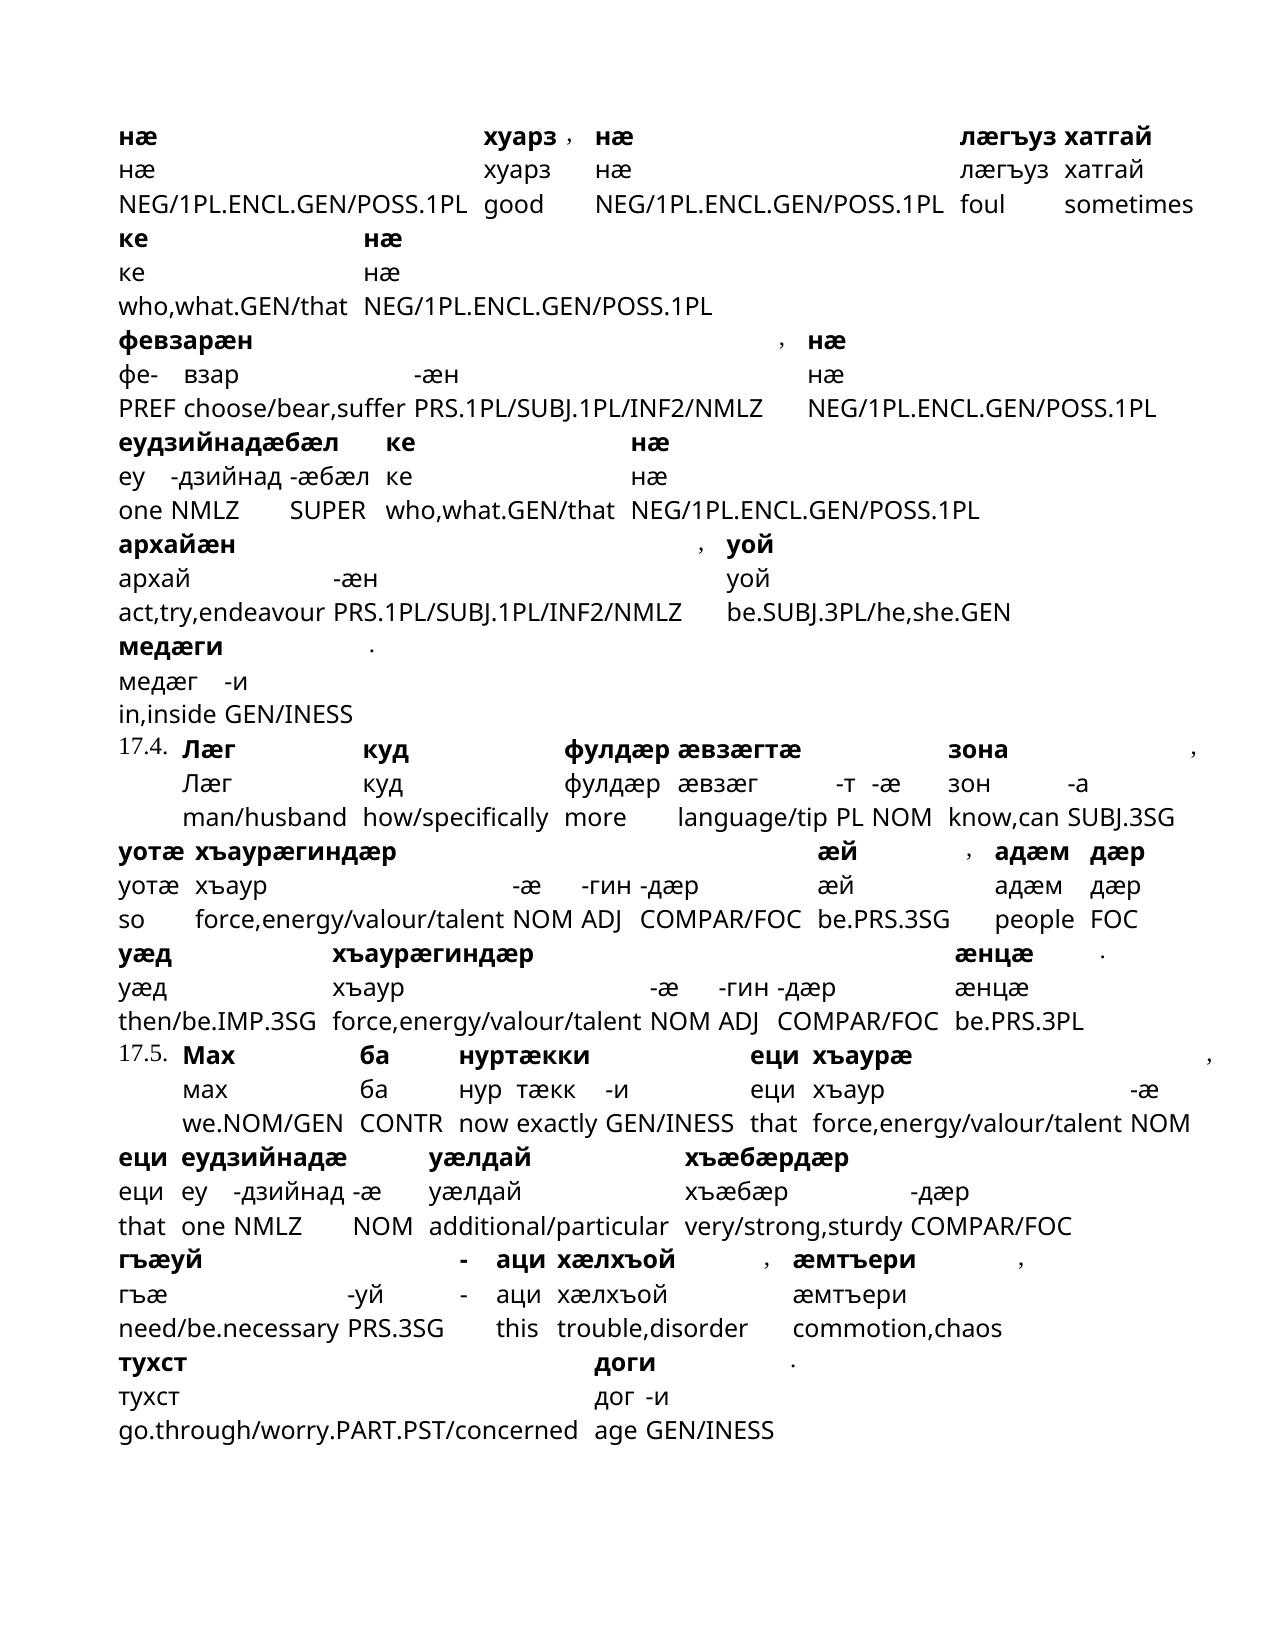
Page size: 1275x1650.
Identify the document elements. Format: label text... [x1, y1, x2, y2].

text зон [948, 765, 1060, 799]
text how/specifically [362, 799, 549, 833]
text æй [817, 833, 958, 867]
text адæм [994, 867, 1075, 902]
text ке [385, 459, 615, 493]
text -æ [352, 1174, 413, 1208]
text , [778, 322, 799, 351]
text архай [118, 561, 325, 595]
text хъаурæ [812, 1038, 1199, 1072]
text мах [182, 1072, 344, 1106]
text ке [385, 425, 623, 459]
text хъаур [332, 970, 642, 1004]
text people [994, 902, 1075, 936]
text more [564, 799, 661, 833]
text аци [496, 1276, 542, 1310]
text CONTR [359, 1106, 443, 1140]
text -æн [414, 357, 763, 391]
text -æн [333, 561, 683, 595]
text лæгъуз [960, 152, 1049, 186]
text . [369, 629, 390, 658]
text уой [726, 527, 1019, 561]
text нæ [594, 118, 952, 152]
text взар [183, 357, 406, 391]
text NEG/1PL.ENCL.GEN/POSS.1PL [807, 391, 1157, 425]
text Лæг [182, 765, 347, 799]
text very/strong,sturdy [684, 1208, 903, 1242]
text need/be.necessary [118, 1310, 339, 1344]
text -гин [581, 867, 632, 902]
text NEG/1PL.ENCL.GEN/POSS.1PL [630, 493, 980, 527]
text фулдæр [564, 731, 670, 765]
text , [698, 527, 719, 556]
text COMPAR/FOC [910, 1208, 1073, 1242]
text нæ [118, 118, 476, 152]
text еци [750, 1038, 805, 1072]
text зона [948, 731, 1183, 765]
text доги [594, 1344, 782, 1378]
text NMLZ [170, 493, 282, 527]
text FOC [1090, 902, 1142, 936]
text PRS.1PL/SUBJ.1PL/INF2/NMLZ [414, 391, 763, 425]
text . [1099, 936, 1120, 964]
text this [496, 1310, 542, 1344]
text медæги [118, 629, 361, 663]
text еу [118, 459, 163, 493]
text æй [817, 867, 951, 902]
text one [181, 1208, 226, 1242]
text нæ [807, 357, 1157, 391]
text man/husband [182, 799, 347, 833]
text тæкк [516, 1072, 598, 1106]
text good [483, 186, 551, 220]
text be.PRS.3SG [817, 902, 951, 936]
text æмтъери [792, 1276, 1003, 1310]
text ке [118, 220, 356, 254]
text Лæг [182, 731, 355, 765]
text act,try,endeavour [118, 595, 325, 629]
text ADJ [581, 902, 632, 936]
text foul [960, 186, 1049, 220]
text хуарз [483, 118, 558, 152]
text -и [605, 1072, 734, 1106]
text æнцæ [954, 970, 1084, 1004]
text , [966, 833, 987, 862]
text фулдæр [564, 765, 661, 799]
text хуарз [483, 152, 551, 186]
text GEN/INESS [224, 697, 353, 731]
text -а [1067, 765, 1175, 799]
text -æбæл [289, 459, 370, 493]
text æмтъери [792, 1242, 1010, 1276]
text тухст [118, 1378, 579, 1412]
text еци [118, 1174, 166, 1208]
text -æ [512, 867, 573, 902]
text æвзæгтæ [677, 731, 940, 765]
text хъаурæгиндæр [195, 833, 809, 867]
text choose/bear,suffer [183, 391, 406, 425]
text COMPAR/FOC [777, 1004, 939, 1038]
text еудзийнадæ [181, 1140, 421, 1174]
text NMLZ [233, 1208, 345, 1242]
text so [118, 902, 179, 936]
text we.NOM/GEN [182, 1106, 344, 1140]
text in,inside [118, 697, 217, 731]
text then/be.IMP.3SG [118, 1004, 317, 1038]
text sometimes [1064, 186, 1194, 220]
text уотæ [118, 833, 187, 867]
text хъæбæрдæр [684, 1140, 1080, 1174]
text be.PRS.3PL [954, 1004, 1084, 1038]
text COMPAR/FOC [639, 902, 802, 936]
text - [459, 1276, 481, 1310]
text нæ [363, 220, 721, 254]
text NEG/1PL.ENCL.GEN/POSS.1PL [363, 288, 713, 322]
text уæд [118, 970, 317, 1004]
text , [764, 1242, 785, 1271]
text хатгай [1064, 118, 1201, 152]
text хъаур [195, 867, 504, 902]
text be.SUBJ.3PL/he,she.GEN [726, 595, 1012, 629]
text еудзийнадæбæл [118, 425, 378, 459]
text уæлдай [429, 1174, 669, 1208]
text уой [726, 561, 1012, 595]
text age [594, 1412, 638, 1447]
text -т [836, 765, 864, 799]
text NEG/1PL.ENCL.GEN/POSS.1PL [118, 186, 468, 220]
text -дзийнад [233, 1174, 345, 1208]
text PRS.1PL/SUBJ.1PL/INF2/NMLZ [333, 595, 683, 629]
text хæлхъой [557, 1276, 749, 1310]
text еу [181, 1174, 226, 1208]
text уæлдай [429, 1140, 677, 1174]
text 17.5. [118, 1038, 174, 1067]
text лæгъуз [960, 118, 1057, 152]
text NOM [871, 799, 933, 833]
text нæ [630, 459, 980, 493]
text ADJ [718, 1004, 769, 1038]
text NOM [512, 902, 573, 936]
text -дæр [777, 970, 939, 1004]
text Мах [182, 1038, 352, 1072]
text trouble,disorder [557, 1310, 749, 1344]
text уæд [118, 936, 324, 970]
text хъаур [812, 1072, 1122, 1106]
text -уй [347, 1276, 444, 1310]
text force,energy/valour/talent [332, 1004, 642, 1038]
text аци [496, 1242, 549, 1276]
text æнцæ [954, 936, 1092, 970]
text SUBJ.3SG [1067, 799, 1175, 833]
text -æ [649, 970, 711, 1004]
text дог [594, 1378, 638, 1412]
text -гин [718, 970, 769, 1004]
text , [1206, 1038, 1227, 1067]
text , [566, 118, 587, 147]
text -и [224, 663, 353, 697]
text commotion,chaos [792, 1310, 1003, 1344]
text еци [750, 1072, 797, 1106]
text -æ [1130, 1072, 1191, 1106]
text нур [458, 1072, 508, 1106]
text -и [645, 1378, 775, 1412]
text дæр [1090, 867, 1142, 902]
text PL [836, 799, 864, 833]
text æвзæг [677, 765, 828, 799]
text нуртæкки [458, 1038, 742, 1072]
text гъæуй [118, 1242, 452, 1276]
text NOM [649, 1004, 711, 1038]
text ба [359, 1072, 443, 1106]
text нæ [363, 254, 713, 288]
text force,energy/valour/talent [812, 1106, 1122, 1140]
text нæ [594, 152, 944, 186]
text фе- [118, 357, 176, 391]
text PRS.3SG [347, 1310, 444, 1344]
text хъæбæр [684, 1174, 903, 1208]
text one [118, 493, 163, 527]
text go.through/worry.PART.PST/concerned [118, 1412, 579, 1447]
text февзарæн [118, 322, 771, 357]
text ба [359, 1038, 451, 1072]
text who,what.GEN/that [118, 288, 348, 322]
text -æ [871, 765, 933, 799]
text that [118, 1208, 166, 1242]
text хъаурæгиндæр [332, 936, 947, 970]
text еци [118, 1140, 173, 1174]
text exactly [516, 1106, 598, 1140]
text . [790, 1344, 811, 1373]
text тухст [118, 1344, 587, 1378]
text ке [118, 254, 348, 288]
text 17.4. [118, 731, 174, 760]
text адæм [994, 833, 1082, 867]
text архайæн [118, 527, 690, 561]
text NOM [352, 1208, 413, 1242]
text - [459, 1242, 488, 1276]
text нæ [807, 322, 1165, 357]
text дæр [1090, 833, 1149, 867]
text гъæ [118, 1276, 339, 1310]
text language/tip [677, 799, 828, 833]
text -дзийнад [170, 459, 282, 493]
text хатгай [1064, 152, 1194, 186]
text -дæр [910, 1174, 1073, 1208]
text медæг [118, 663, 217, 697]
text GEN/INESS [645, 1412, 775, 1447]
text who,what.GEN/that [385, 493, 615, 527]
text нæ [630, 425, 988, 459]
text NEG/1PL.ENCL.GEN/POSS.1PL [594, 186, 944, 220]
text additional/particular [429, 1208, 669, 1242]
text , [1190, 731, 1211, 760]
text нæ [118, 152, 468, 186]
text хæлхъой [557, 1242, 756, 1276]
text куд [362, 731, 556, 765]
text SUPER [289, 493, 370, 527]
text that [750, 1106, 797, 1140]
text know,can [948, 799, 1060, 833]
text уотæ [118, 867, 179, 902]
text GEN/INESS [605, 1106, 734, 1140]
text куд [362, 765, 549, 799]
text now [458, 1106, 508, 1140]
text force,energy/valour/talent [195, 902, 504, 936]
text PREF [118, 391, 176, 425]
text NOM [1130, 1106, 1191, 1140]
text , [1018, 1242, 1039, 1271]
text -дæр [639, 867, 802, 902]
